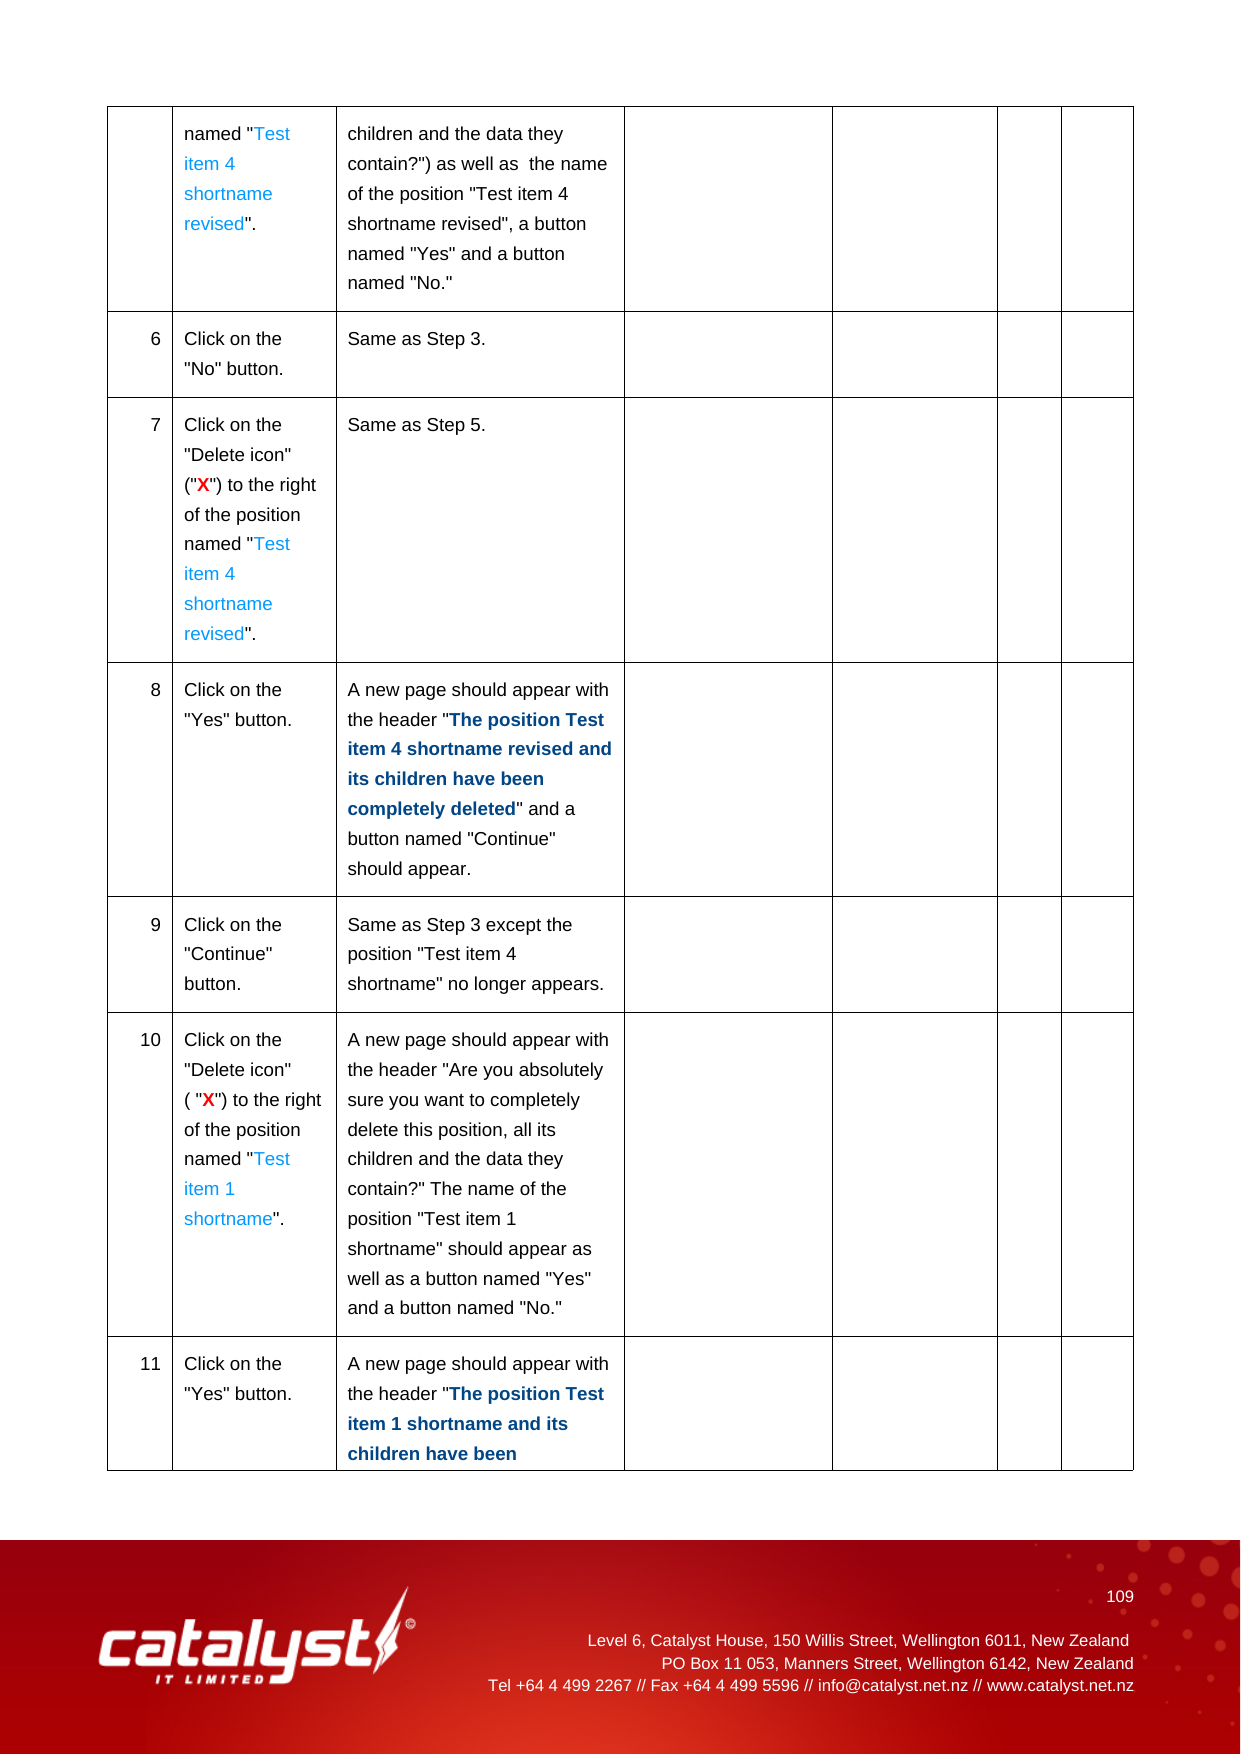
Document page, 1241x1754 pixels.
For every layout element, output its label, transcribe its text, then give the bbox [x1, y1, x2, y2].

table_cell [1062, 1013, 1133, 1336]
table_cell Same as Step 3. [337, 312, 624, 397]
table_cell named "Test item 4 shortname revised". [173, 107, 336, 311]
picture [0, 1540, 1241, 1754]
table_cell Click on the "Delete icon" ("X") to the right of the position named "Test item 4 shortname revised". [173, 398, 336, 662]
table_cell [1062, 398, 1133, 662]
table_cell [625, 107, 832, 311]
table_cell [998, 663, 1061, 896]
table_cell [625, 897, 832, 1012]
table_cell [625, 1337, 832, 1470]
table_cell A new page should appear with the header "Are you absolutely sure you want to completely delete this position, all its children and the data they contain?" The name of the position "Test item 1 shortname" should appear as well as a button named "Yes" and a button named "No." [337, 1013, 624, 1336]
table_cell Same as Step 5. [337, 398, 624, 662]
table_cell 7 [108, 398, 172, 662]
table_cell [833, 663, 997, 896]
table_cell A new page should appear with the header "The position Test item 1 shortname and its children have been [337, 1337, 624, 1470]
table_cell Click on the "Yes" button. [173, 1337, 336, 1470]
table_cell [833, 107, 997, 311]
table_cell [998, 1013, 1061, 1336]
table_cell [833, 1013, 997, 1336]
table_cell [625, 312, 832, 397]
table_cell [998, 312, 1061, 397]
table_cell A new page should appear with the header "The position Test item 4 shortname revised and its children have been completely deleted" and a button named "Continue" should appear. [337, 663, 624, 896]
table_cell 9 [108, 897, 172, 1012]
table_cell [1062, 312, 1133, 397]
table_cell [833, 312, 997, 397]
table_cell [625, 398, 832, 662]
table_cell [1062, 107, 1133, 311]
table_cell [998, 107, 1061, 311]
table_cell [625, 1013, 832, 1336]
table_cell 8 [108, 663, 172, 896]
table_cell [1062, 663, 1133, 896]
table_cell [1062, 1337, 1133, 1470]
table_cell [625, 663, 832, 896]
table_cell 6 [108, 312, 172, 397]
table_cell [833, 398, 997, 662]
table_cell Same as Step 3 except the position "Test item 4 shortname" no longer appears. [337, 897, 624, 1012]
table_cell 11 [108, 1337, 172, 1470]
table_cell Click on the "Continue" button. [173, 897, 336, 1012]
table_cell [998, 897, 1061, 1012]
table_cell Click on the "Delete icon" ( "X") to the right of the position named "Test item 1 shortname". [173, 1013, 336, 1336]
table_cell [833, 1337, 997, 1470]
table_cell Click on the "Yes" button. [173, 663, 336, 896]
table_cell 10 [108, 1013, 172, 1336]
table_cell [833, 897, 997, 1012]
table_cell Click on the "No" button. [173, 312, 336, 397]
table_cell children and the data they contain?") as well as the name of the position "Test item 4 shortname revised", a button named "Yes" and a button named "No." [337, 107, 624, 311]
table_cell [998, 398, 1061, 662]
table_cell [998, 1337, 1061, 1470]
table_cell [108, 107, 172, 311]
table_cell [1062, 897, 1133, 1012]
